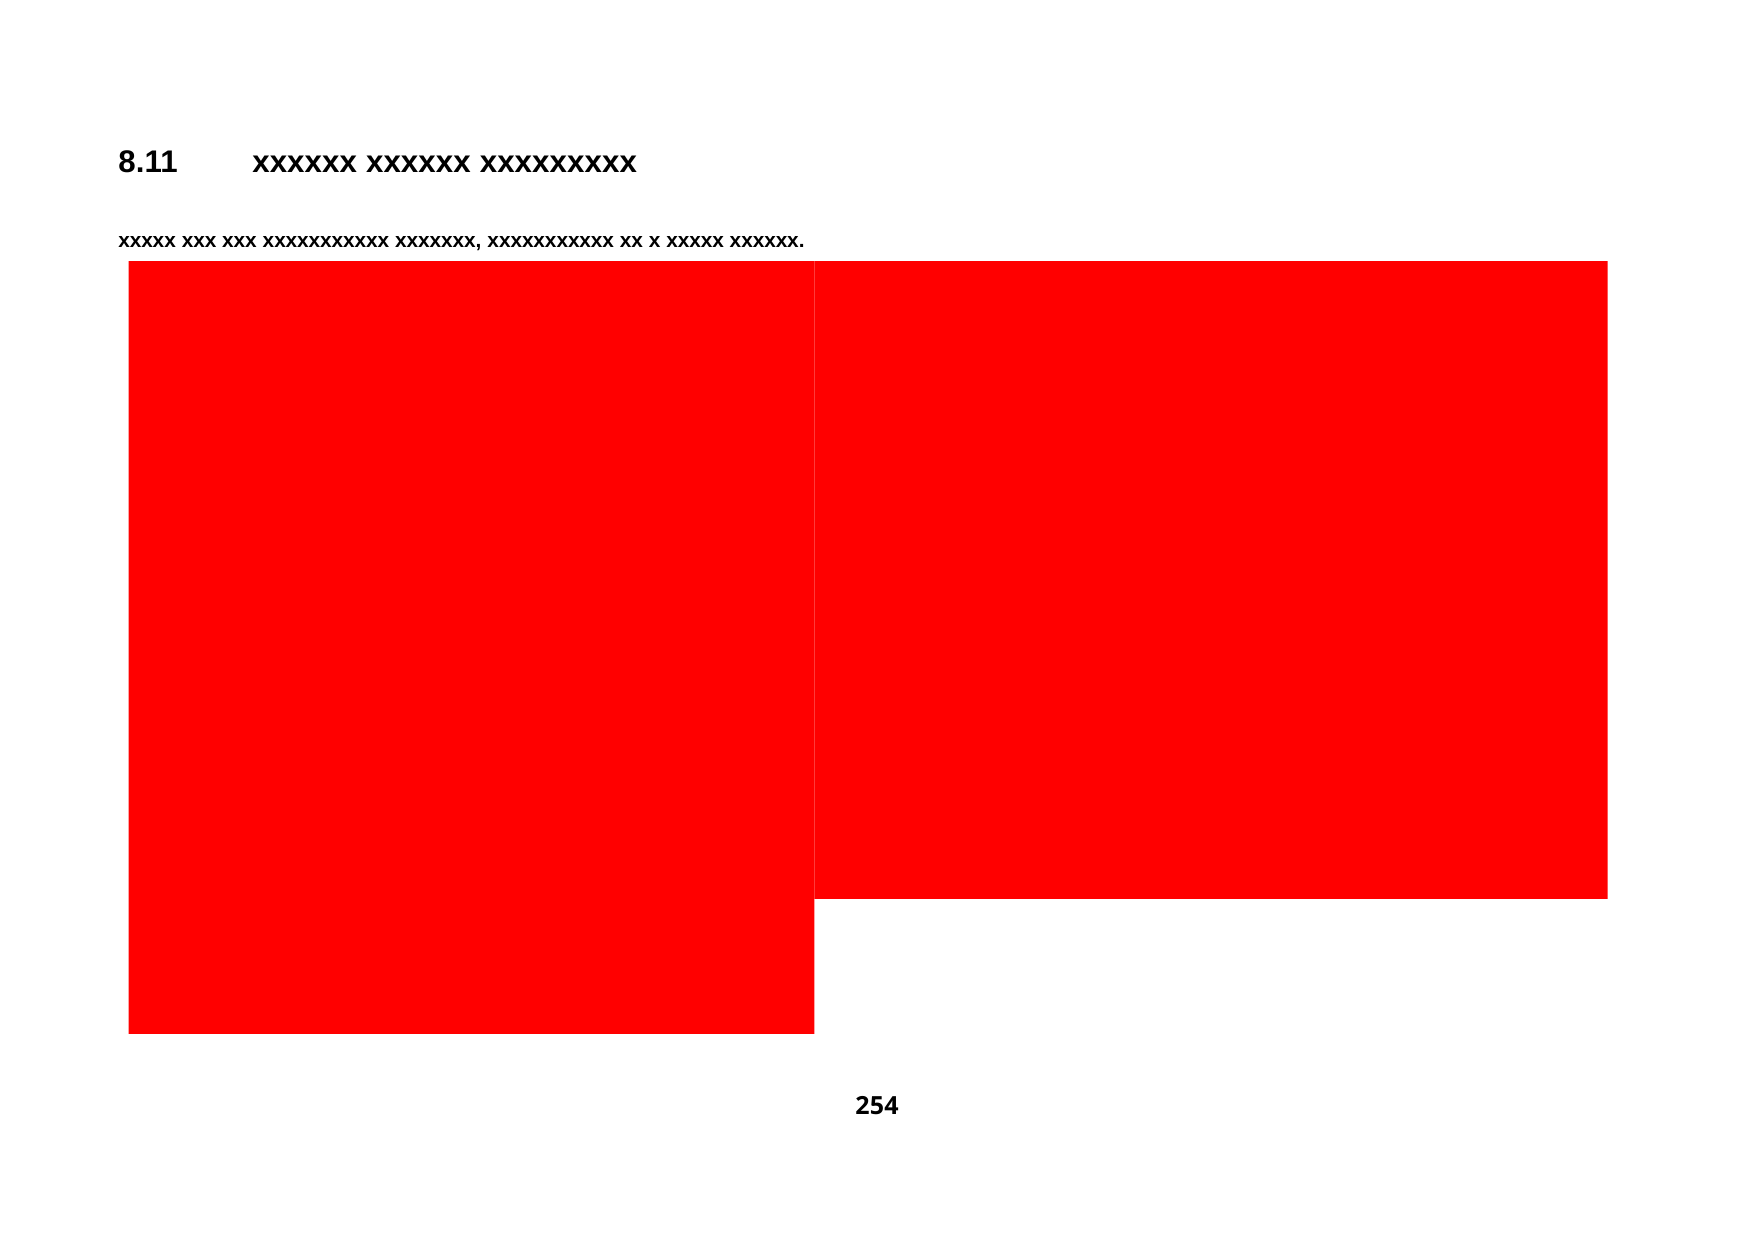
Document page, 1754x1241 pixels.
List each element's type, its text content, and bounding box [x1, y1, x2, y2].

subtitle xxxxxx xxxxxx xxxxxxxxx [118, 143, 1636, 179]
text xxxxx xxx xxx xxxxxxxxxxx xxxxxxx, xxxxxxxxxxx xx x xxxxx xxxxxx. [118, 228, 1636, 252]
picture [128, 261, 1608, 1034]
